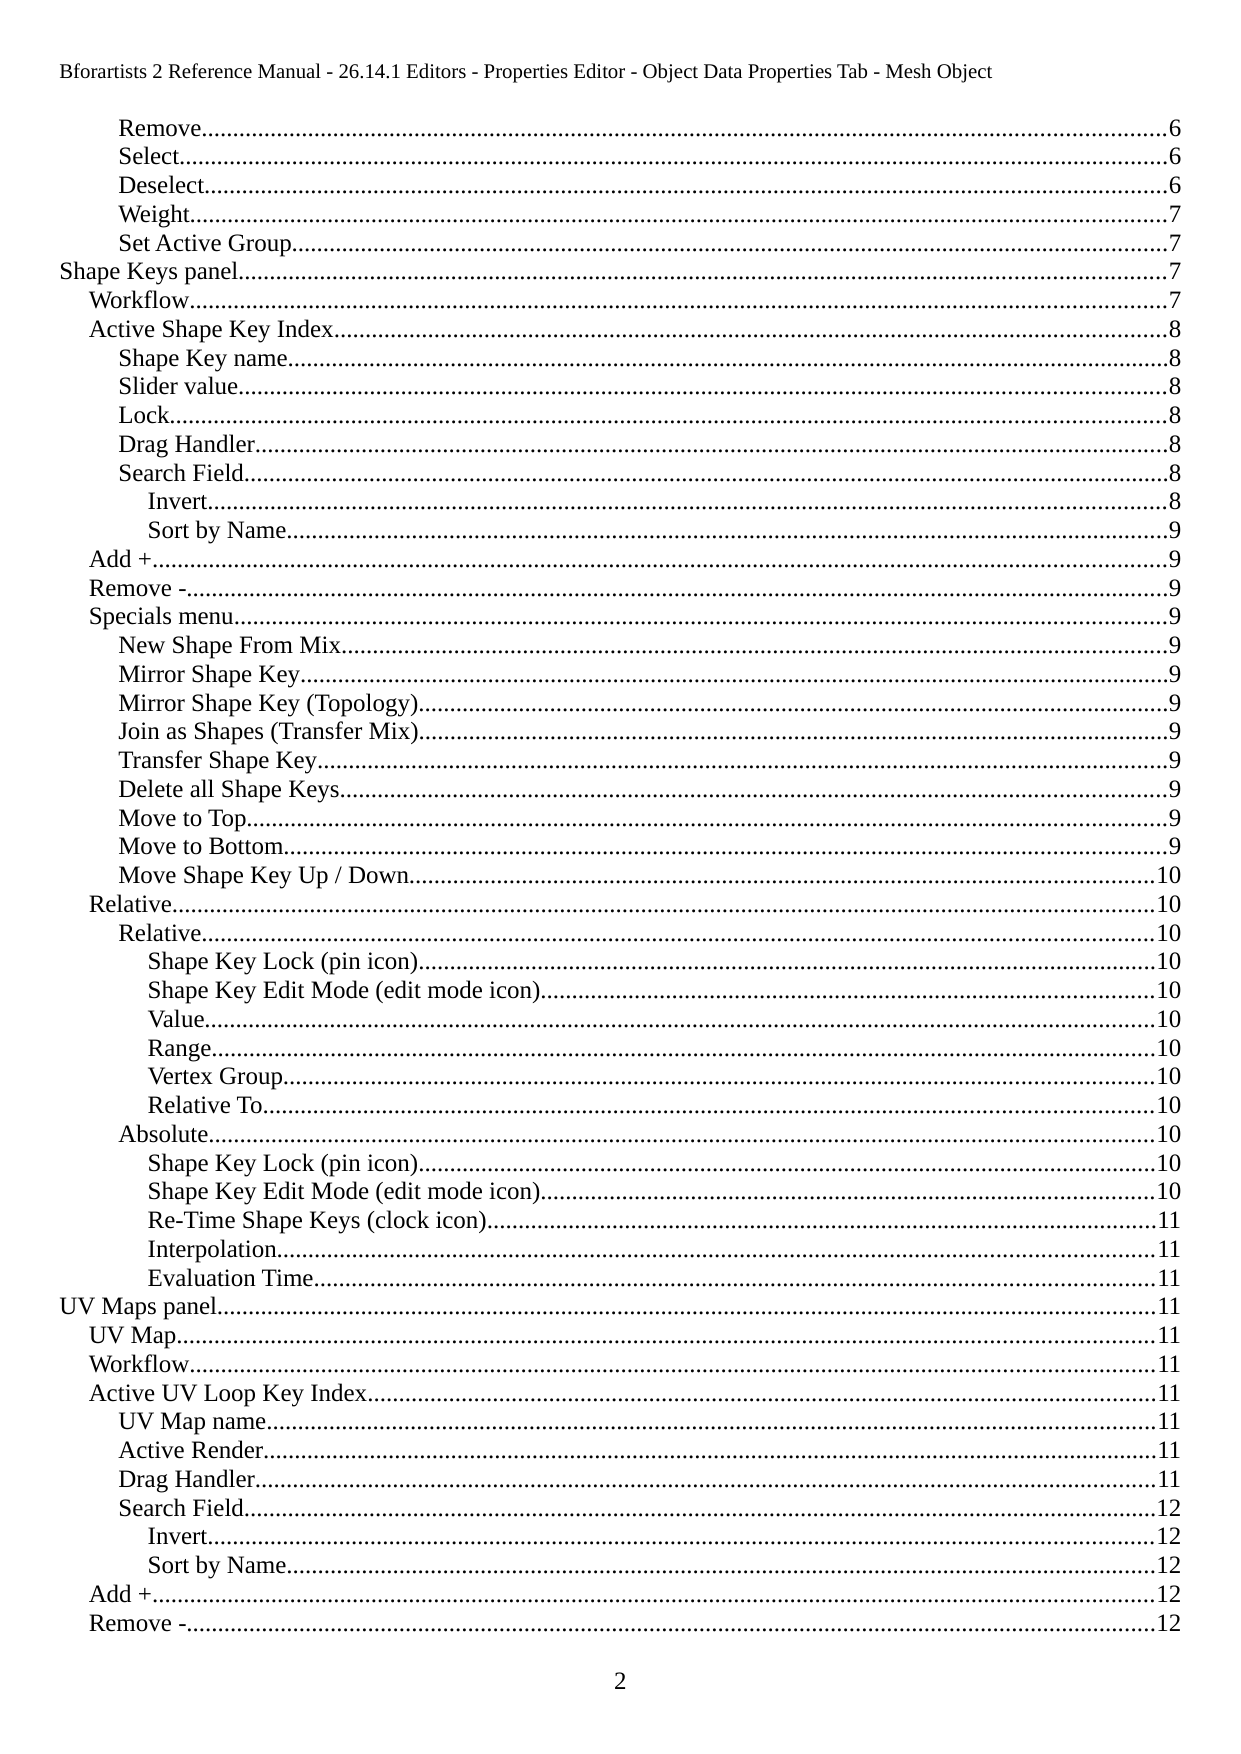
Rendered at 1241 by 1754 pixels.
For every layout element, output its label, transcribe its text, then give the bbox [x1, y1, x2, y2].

text Re-Time Shape Keys (clock icon) 11 [147, 1205, 1181, 1234]
text Shape Key Edit Mode (edit mode icon) 10 [147, 1176, 1181, 1205]
text Sort by Name 12 [147, 1550, 1181, 1579]
text Relative 10 [118, 918, 1181, 946]
text Search Field 12 [118, 1493, 1181, 1521]
text Deselect 6 [118, 170, 1181, 199]
text Workflow 11 [88, 1349, 1181, 1378]
text Lock 8 [118, 400, 1181, 429]
text Delete all Shape Keys 9 [118, 774, 1181, 803]
text Active Shape Key Index 8 [88, 314, 1181, 343]
text Shape Key Edit Mode (edit mode icon) 10 [147, 975, 1181, 1004]
text Remove 6 [118, 113, 1181, 141]
text Add + 12 [88, 1579, 1181, 1608]
text Active Render 11 [118, 1435, 1181, 1464]
text Shape Key name 8 [118, 343, 1181, 371]
text Select 6 [118, 141, 1181, 170]
text Relative 10 [88, 889, 1181, 918]
text Value 10 [147, 1004, 1181, 1033]
text UV Map 11 [88, 1320, 1181, 1349]
text Search Field 8 [118, 458, 1181, 486]
text Set Active Group 7 [118, 228, 1181, 256]
text Range 10 [147, 1033, 1181, 1061]
text Specials menu 9 [88, 601, 1181, 630]
text Absolute 10 [118, 1119, 1181, 1148]
text UV Maps panel 11 [59, 1291, 1181, 1320]
text Drag Handler 11 [118, 1464, 1181, 1493]
text UV Map name 11 [118, 1406, 1181, 1435]
text Mirror Shape Key (Topology) 9 [118, 688, 1181, 716]
text Slider value 8 [118, 371, 1181, 400]
text Evaluation Time 11 [147, 1263, 1181, 1291]
text Interpolation 11 [147, 1234, 1181, 1263]
text Active UV Loop Key Index 11 [88, 1378, 1181, 1406]
text Relative To 10 [147, 1090, 1181, 1119]
text Move Shape Key Up / Down 10 [118, 860, 1181, 889]
text Move to Bottom 9 [118, 831, 1181, 860]
text Sort by Name 9 [147, 515, 1181, 544]
text Weight 7 [118, 199, 1181, 228]
text Invert 12 [147, 1521, 1181, 1550]
text Invert 8 [147, 486, 1181, 515]
text Remove - 9 [88, 573, 1181, 601]
text Mirror Shape Key 9 [118, 659, 1181, 688]
text Transfer Shape Key 9 [118, 745, 1181, 774]
text Add + 9 [88, 544, 1181, 573]
text Shape Key Lock (pin icon) 10 [147, 1148, 1181, 1176]
text Vertex Group 10 [147, 1061, 1181, 1090]
text Remove - 12 [88, 1608, 1181, 1636]
text New Shape From Mix 9 [118, 630, 1181, 659]
text Shape Key Lock (pin icon) 10 [147, 946, 1181, 975]
text Move to Top 9 [118, 803, 1181, 831]
text Drag Handler 8 [118, 429, 1181, 458]
text Join as Shapes (Transfer Mix) 9 [118, 716, 1181, 745]
text Workflow 7 [88, 285, 1181, 314]
text Shape Keys panel 7 [59, 256, 1181, 285]
